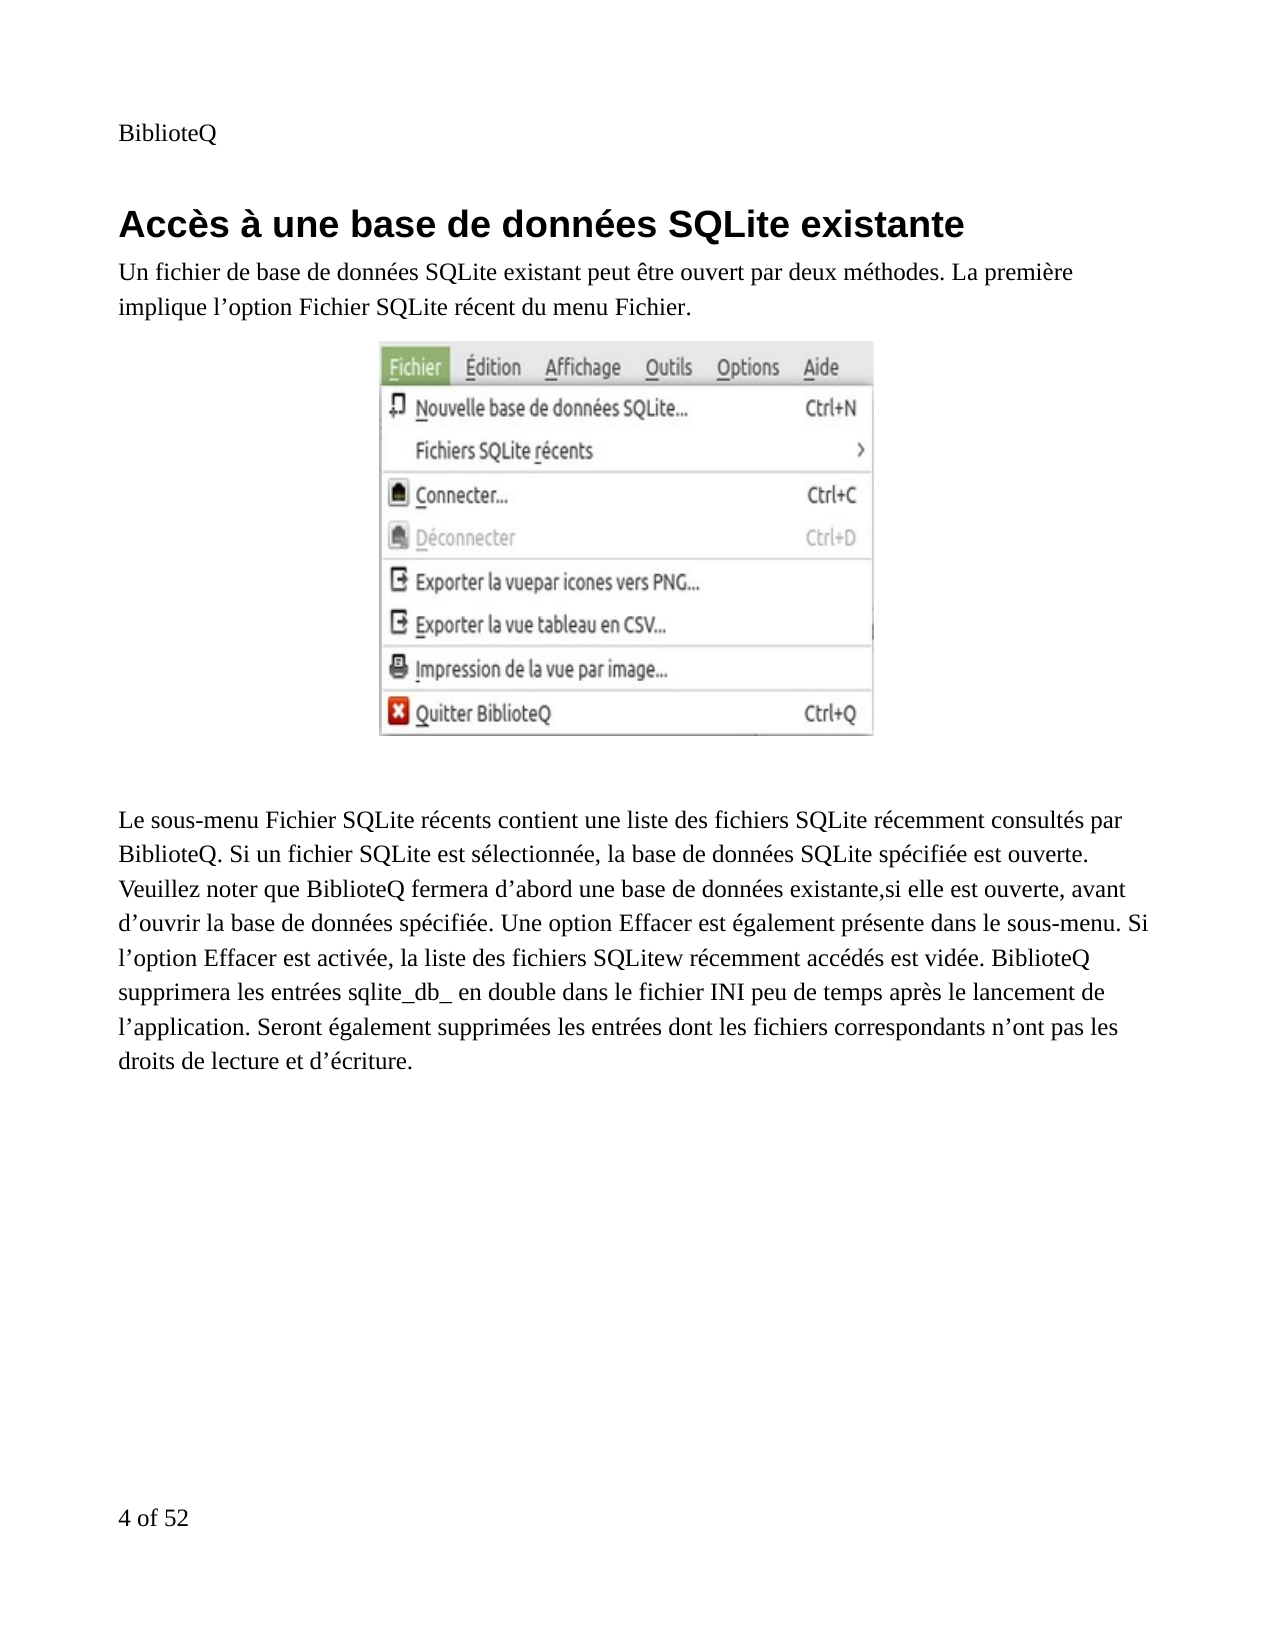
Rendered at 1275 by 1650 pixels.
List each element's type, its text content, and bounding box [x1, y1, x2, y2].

subtitle Accès à une base de données SQLite existante [118, 201, 1157, 245]
picture [379, 341, 874, 736]
text Un fichier de base de données SQLite existant peut être ouvert par deux méthodes. La première implique l’option Fichier SQLite récent du menu Fichier. [118, 257, 1157, 321]
text Le sous-menu Fichier SQLite récents contient une liste des fichiers SQLite récemment consultés par BiblioteQ. Si un fichier SQLite est sélectionnée, la base de données SQLite spécifiée est ouverte. Veuillez noter que BiblioteQ fermera d’abord une base de données existante,si elle est ouverte, avant d’ouvrir la base de données spécifiée. Une option Effacer est également présente dans le sous-menu. Si l’option Effacer est activée, la liste des fichiers SQLitew récemment accédés est vidée. BiblioteQ supprimera les entrées sqlite_db_ en double dans le fichier INI peu de temps après le lancement de l’application. Seront également supprimées les entrées dont les fichiers correspondants n’ont pas les droits de lecture et d’écriture. [118, 805, 1157, 1075]
